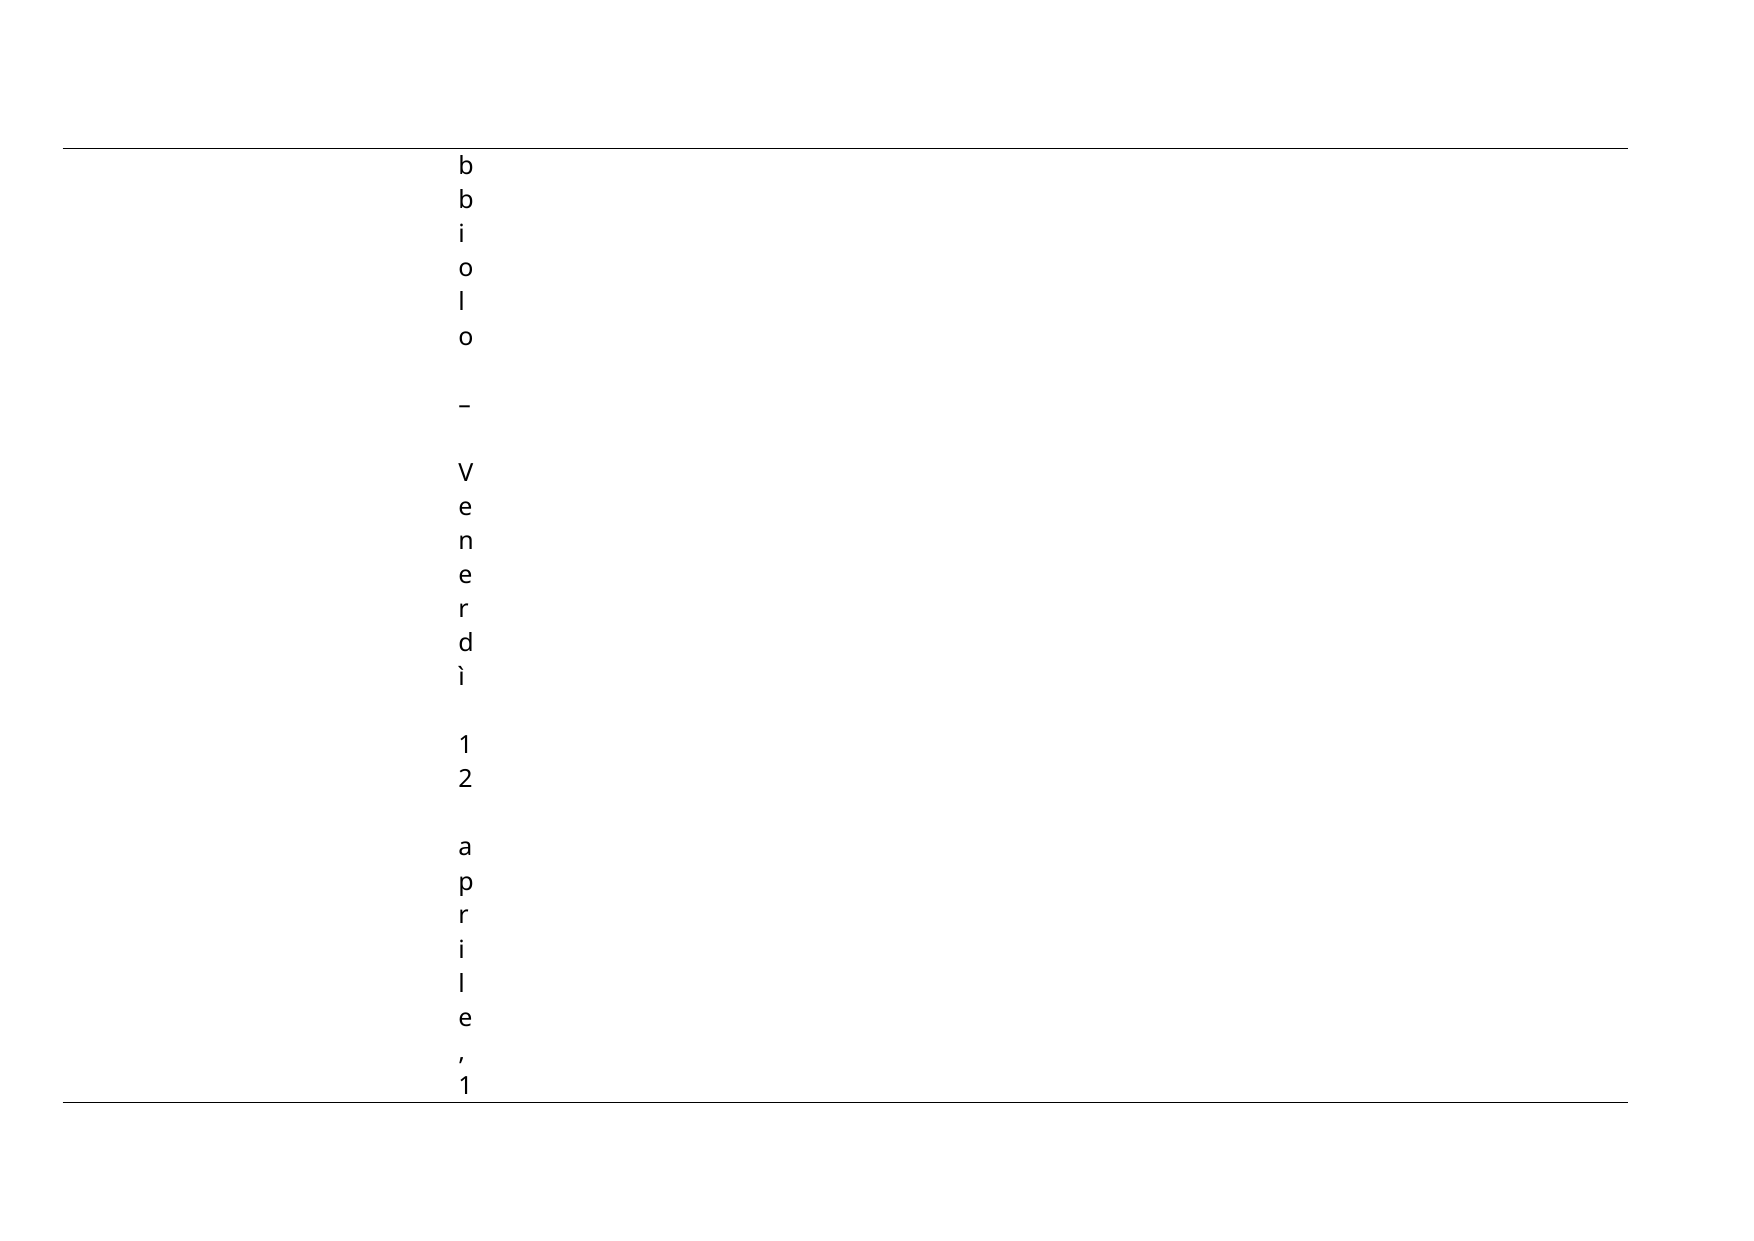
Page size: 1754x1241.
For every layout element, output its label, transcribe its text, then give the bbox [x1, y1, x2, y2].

table_cell [63, 149, 447, 1102]
table_cell [831, 149, 1259, 1102]
table_cell [1259, 149, 1628, 1102]
table_cell bbiolo – Venerdì 12 aprile, 1 [447, 149, 831, 1102]
